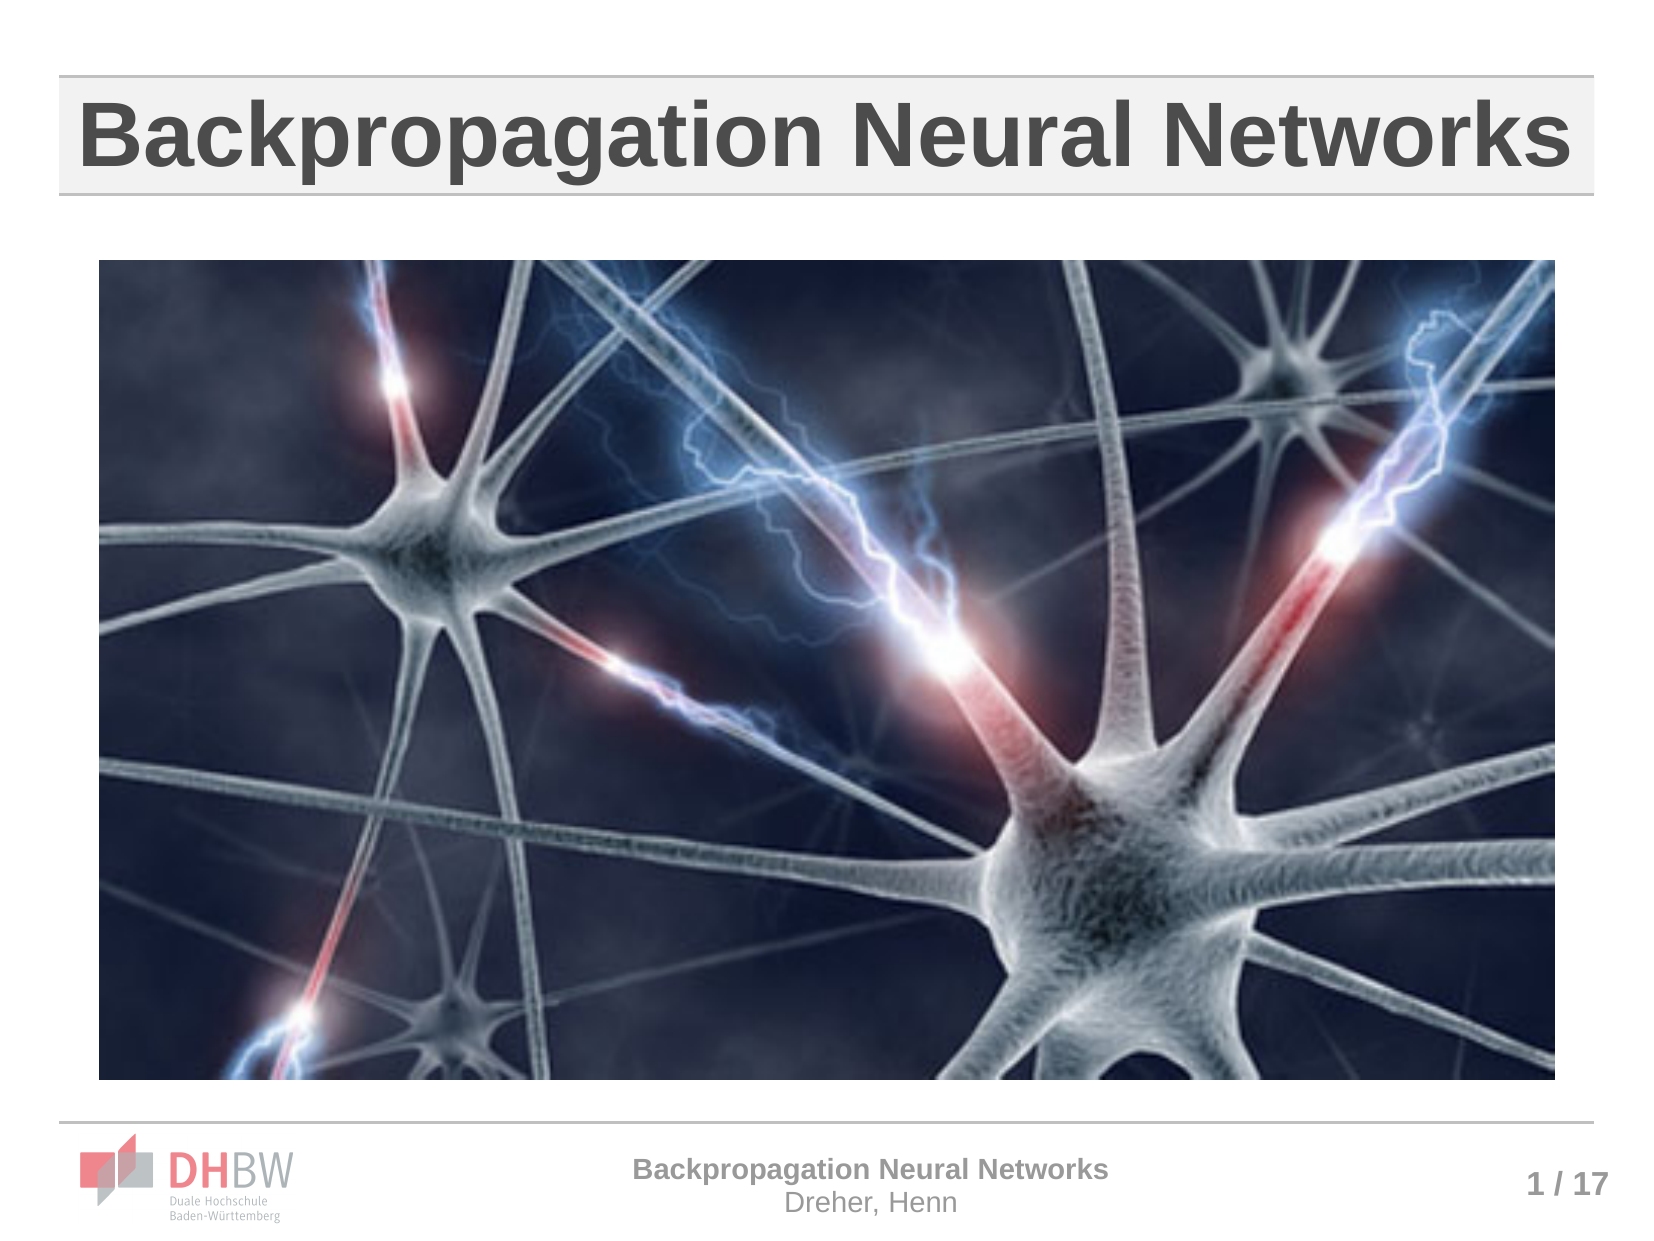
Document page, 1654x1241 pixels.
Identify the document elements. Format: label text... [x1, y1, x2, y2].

title Backpropagation Neural Networks [59, 31, 1595, 239]
picture [78, 1133, 296, 1225]
picture [99, 260, 1555, 1080]
